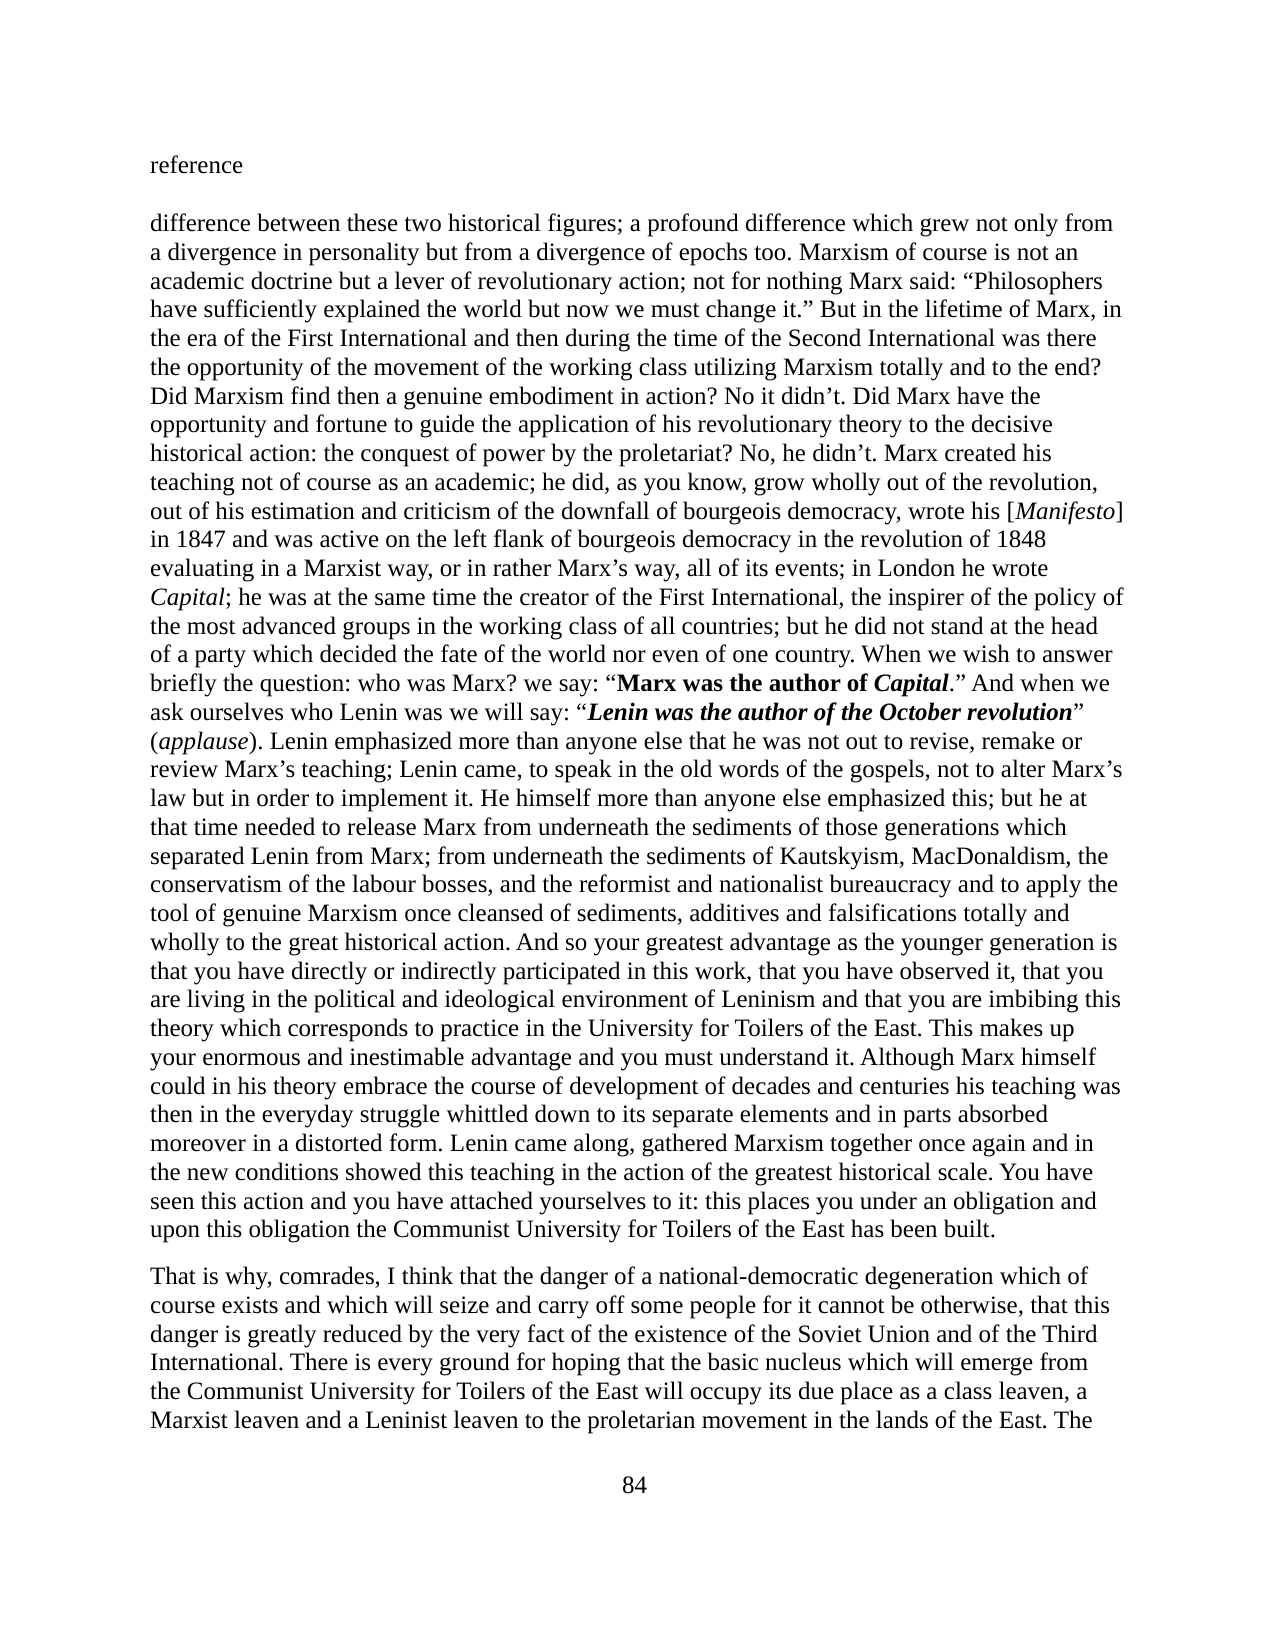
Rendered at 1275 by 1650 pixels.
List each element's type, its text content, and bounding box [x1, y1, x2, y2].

text difference between these two historical figures; a profound difference which grew not only from a divergence in personality but from a divergence of epochs too. Marxism of course is not an academic doctrine but a lever of revolutionary action; not for nothing Marx said: “Philosophers have sufficiently explained the world but now we must change it.” But in the lifetime of Marx, in the era of the First International and then during the time of the Second International was there the opportunity of the movement of the working class utilizing Marxism totally and to the end? Did Marxism find then a genuine embodiment in action? No it didn’t. Did Marx have the opportunity and fortune to guide the application of his revolutionary theory to the decisive historical action: the conquest of power by the proletariat? No, he didn’t. Marx created his teaching not of course as an academic; he did, as you know, grow wholly out of the revolution, out of his estimation and criticism of the downfall of bourgeois democracy, wrote his [Manifesto] in 1847 and was active on the left flank of bourgeois democracy in the revolution of 1848 evaluating in a Marxist way, or in rather Marx’s way, all of its events; in London he wrote Capital; he was at the same time the creator of the First International, the inspirer of the policy of the most advanced groups in the working class of all countries; but he did not stand at the head of a party which decided the fate of the world nor even of one country. When we wish to answer briefly the question: who was Marx? we say: “Marx was the author of Capital.” And when we ask ourselves who Lenin was we will say: “Lenin was the author of the October revolution” (applause). Lenin emphasized more than anyone else that he was not out to revise, remake or review Marx’s teaching; Lenin came, to speak in the old words of the gospels, not to alter Marx’s law but in order to implement it. He himself more than anyone else emphasized this; but he at that time needed to release Marx from underneath the sediments of those generations which separated Lenin from Marx; from underneath the sediments of Kautskyism, MacDonaldism, the conservatism of the labour bosses, and the reformist and nationalist bureaucracy and to apply the tool of genuine Marxism once cleansed of sediments, additives and falsifications totally and wholly to the great historical action. And so your greatest advantage as the younger generation is that you have directly or indirectly participated in this work, that you have observed it, that you are living in the political and ideological environment of Leninism and that you are imbibing this theory which corresponds to practice in the University for Toilers of the East. This makes up your enormous and inestimable advantage and you must understand it. Although Marx himself could in his theory embrace the course of development of decades and centuries his teaching was then in the everyday struggle whittled down to its separate elements and in parts absorbed moreover in a distorted form. Lenin came along, gathered Marxism together once again and in the new conditions showed this teaching in the action of the greatest historical scale. You have seen this action and you have attached yourselves to it: this places you under an obligation and upon this obligation the Communist University for Toilers of the East has been built. [150, 208, 1125, 1243]
text That is why, comrades, I think that the danger of a national-democratic degeneration which of course exists and which will seize and carry off some people for it cannot be otherwise, that this danger is greatly reduced by the very fact of the existence of the Soviet Union and of the Third International. There is every ground for hoping that the basic nucleus which will emerge from the Communist University for Toilers of the East will occupy its due place as a class leaven, a Marxist leaven and a Leninist leaven to the proletarian movement in the lands of the East. The [150, 1261, 1125, 1434]
